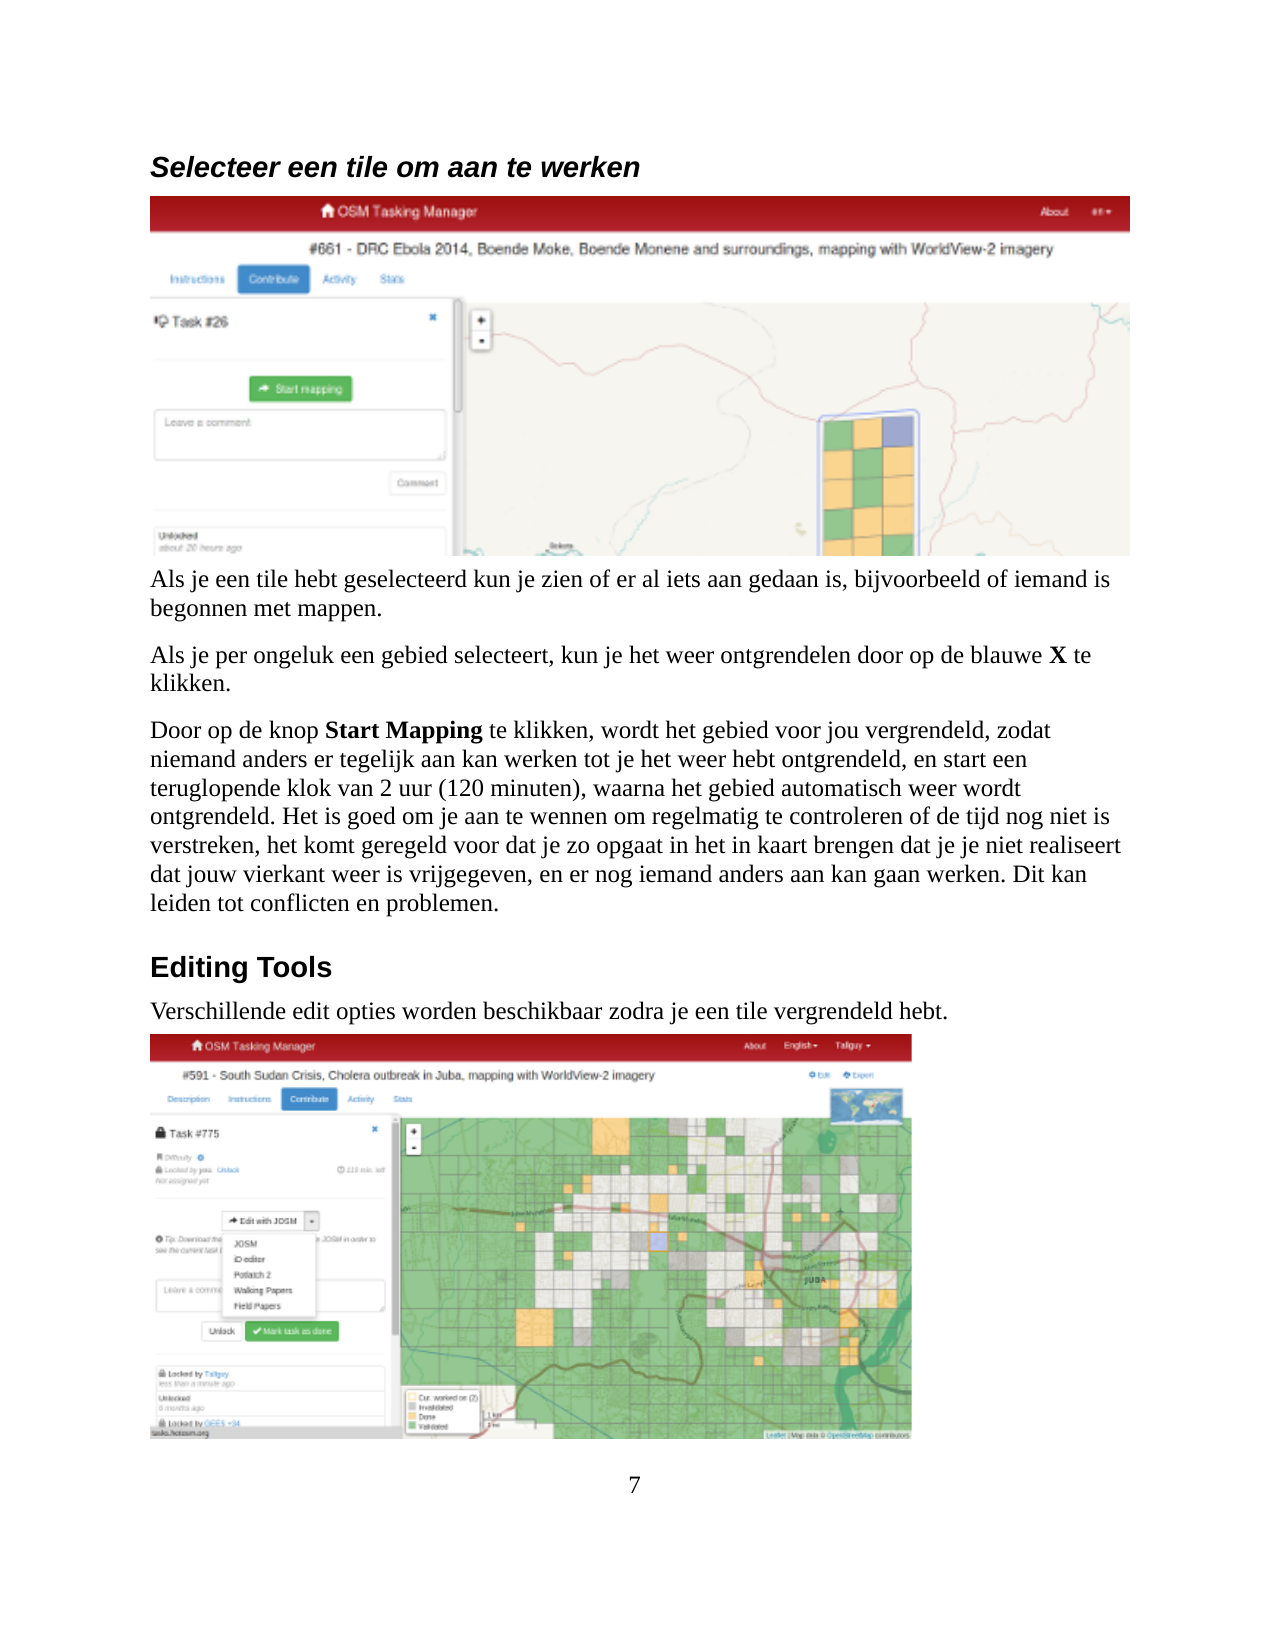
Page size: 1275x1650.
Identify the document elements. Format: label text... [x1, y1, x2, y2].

text Door op de knop Start Mapping te klikken, wordt het gebied voor jou vergrendeld, zodat niemand anders er tegelijk aan kan werken tot je het weer hebt ontgrendeld, en start een teruglopende klok van 2 uur (120 minuten), waarna het gebied automatisch weer wordt ontgrendeld. Het is goed om je aan te wennen om regelmatig te controleren of de tijd nog niet is verstreken, het komt geregeld voor dat je zo opgaat in het in kaart brengen dat je je niet realiseert dat jouw vierkant weer is vrijgegeven, en er nog iemand anders aan kan gaan werken. Dit kan leiden tot conflicten en problemen. [150, 715, 1125, 916]
subtitle Editing Tools [150, 950, 1125, 984]
text Verschillende edit opties worden beschikbaar zodra je een tile vergrendeld hebt. [150, 996, 1125, 1025]
subtitle Selecteer een tile om aan te werken [150, 150, 1125, 183]
text Als je een tile hebt geselecteerd kun je zien of er al iets aan gedaan is, bijvoorbeeld of iemand is begonnen met mappen. [150, 564, 1125, 622]
picture [150, 196, 1130, 556]
text Als je per ongeluk een gebied selecteert, kun je het weer ontgrendelen door op de blauwe X te klikken. [150, 640, 1125, 697]
picture [150, 1034, 912, 1439]
